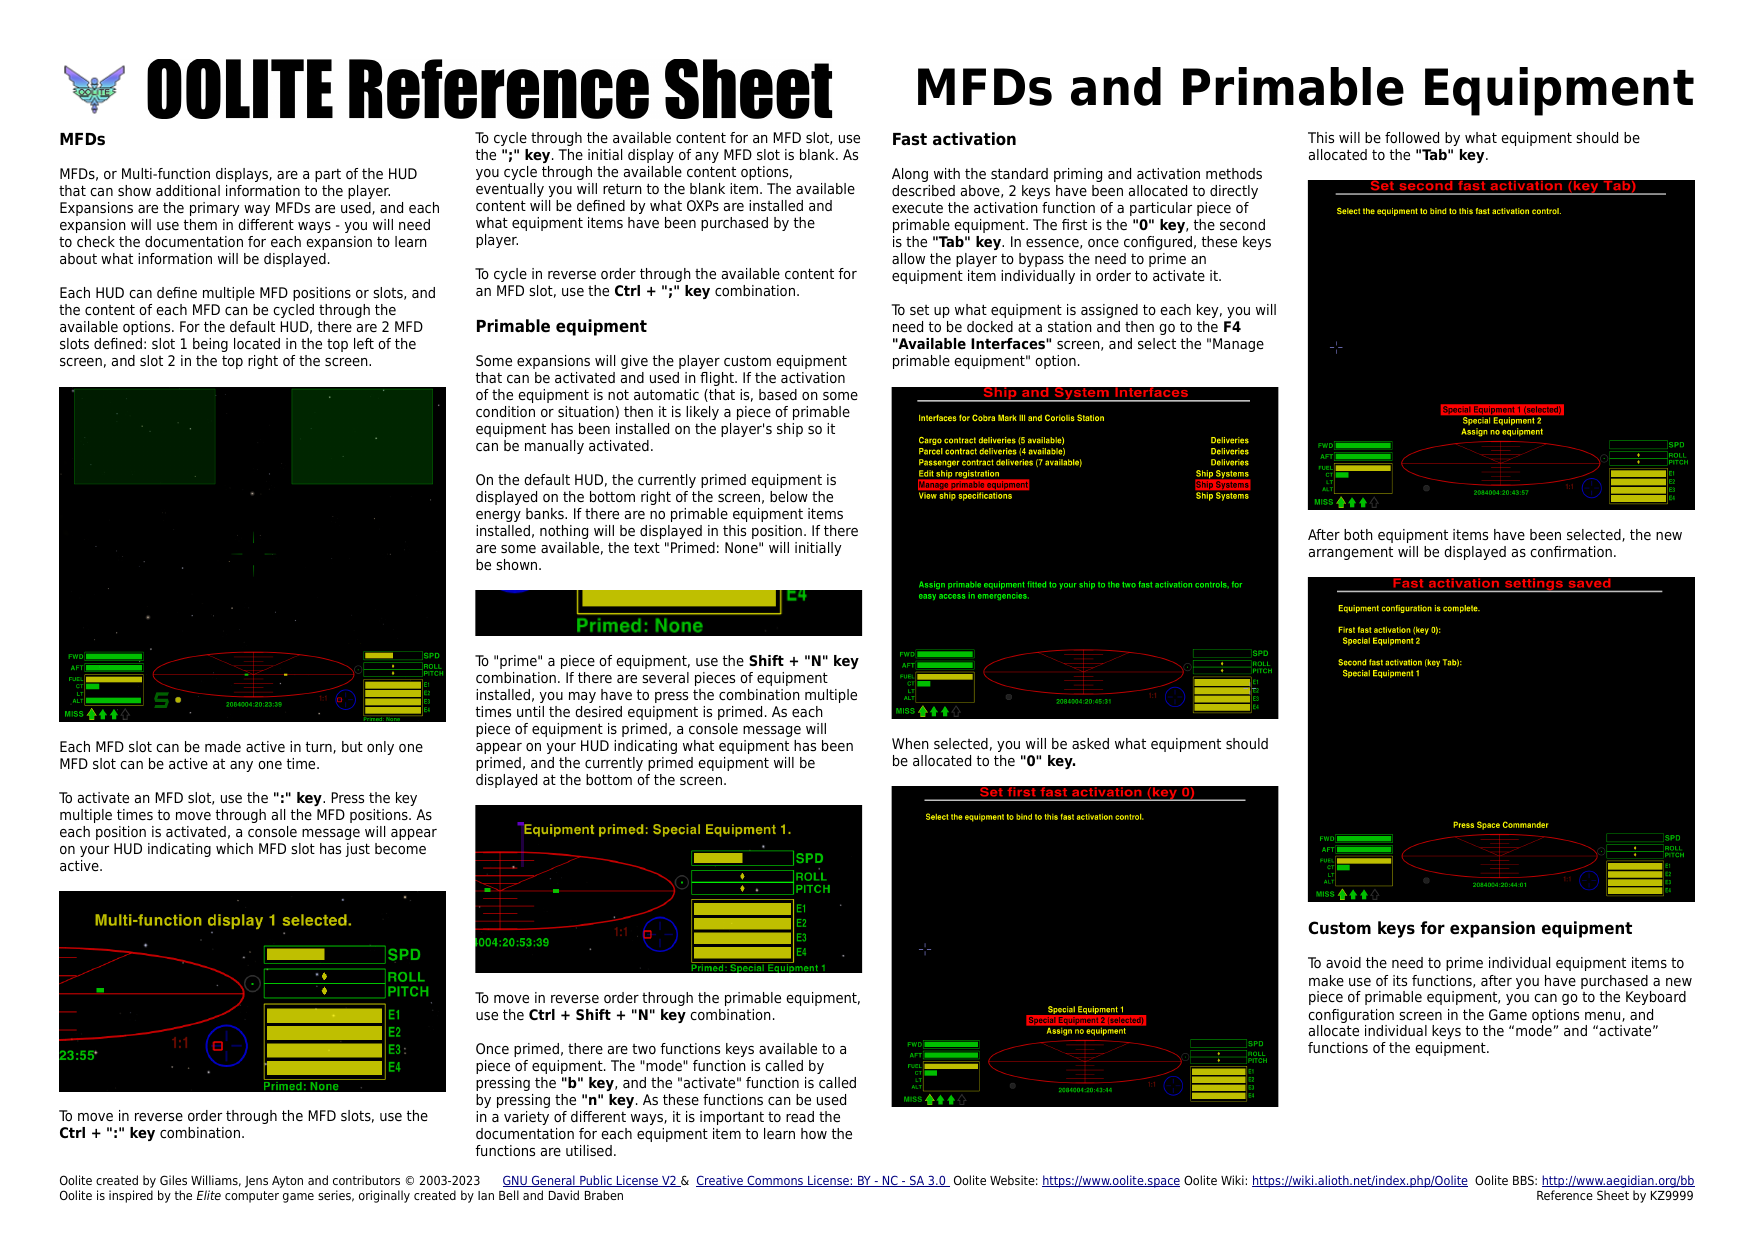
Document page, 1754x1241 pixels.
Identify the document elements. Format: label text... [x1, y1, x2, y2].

picture [891, 387, 1279, 719]
text This will be followed by what equipment should be allocated to the "Tab" key. [1308, 130, 1695, 164]
text To cycle through the available content for an MFD slot, use the ";" key. The initial display of any MFD slot is blank. As you cycle through the available content options, eventually you will return to the blank item. The available content will be defined by what OXPs are installed and what equipment items have been purchased by the player. [475, 130, 862, 249]
text After both equipment items have been selected, the new arrangement will be displayed as confirmation. [1308, 527, 1695, 561]
picture [61, 56, 128, 122]
text On the default HUD, the currently primed equipment is displayed on the bottom right of the screen, below the energy banks. If there are no primable equipment items installed, nothing will be displayed in this position. If there are some available, the text "Primed: None" will initially be shown. [475, 472, 862, 574]
text When selected, you will be asked what equipment should be allocated to the "0" key. [892, 736, 1278, 769]
text MFDs, or Multi-function displays, are a part of the HUD that can show additional information to the player. Expansions are the primary way MFDs are used, and each expansion will use them in different ways - you will need to check the documentation for each expansion to learn about what information will be displayed. [59, 166, 446, 268]
picture [891, 786, 1279, 1107]
text Primable equipment [475, 317, 862, 336]
text To avoid the need to prime individual equipment items to make use of its functions, after you have purchased a new piece of primable equipment, you can go to the Keyboard configuration screen in the Game options menu, and allocate individual keys to the “mode” and “activate” functions of the equipment. [1308, 955, 1695, 1057]
picture [147, 59, 833, 119]
text To "prime" a piece of equipment, use the Shift + "N" key combination. If there are several pieces of equipment installed, you may have to press the combination multiple times until the desired equipment is primed. As each piece of equipment is primed, a console message will appear on your HUD indicating what equipment has been primed, and the currently primed equipment will be displayed at the bottom of the screen. [475, 653, 862, 788]
text MFDs [59, 130, 446, 149]
text To move in reverse order through the MFD slots, use the Ctrl + ":" key combination. [59, 1108, 446, 1142]
text Some expansions will give the player custom equipment that can be activated and used in flight. If the activation of the equipment is not automatic (that is, based on some condition or situation) then it is likely a piece of primable equipment has been installed on the player's ship so it can be manually activated. [475, 353, 862, 455]
text Along with the standard priming and activation methods described above, 2 keys have been allocated to directly execute the activation function of a particular piece of primable equipment. The first is the "0" key, the second is the "Tab" key. In essence, once configured, these keys allow the player to bypass the need to prime an equipment item individually in order to activate it. [892, 166, 1278, 285]
text Each HUD can define multiple MFD positions or slots, and the content of each MFD can be cycled through the available options. For the default HUD, there are 2 MFD slots defined: slot 1 being located in the top left of the screen, and slot 2 in the top right of the screen. [59, 285, 446, 370]
picture [475, 805, 863, 973]
text To cycle in reverse order through the available content for an MFD slot, use the Ctrl + ";" key combination. [475, 266, 862, 300]
text Once primed, there are two functions keys available to a piece of equipment. The "mode" function is called by pressing the "b" key, and the "activate" function is called by pressing the "n" key. As these functions can be used in a variety of different ways, it is important to read the documentation for each equipment item to learn how the functions are utilised. [475, 1041, 862, 1160]
text To activate an MFD slot, use the ":" key. Press the key multiple times to move through all the MFD positions. As each position is activated, a console message will appear on your HUD indicating which MFD slot has just become active. [59, 790, 446, 874]
text Custom keys for expansion equipment [1308, 919, 1695, 938]
picture [59, 387, 446, 722]
text Each MFD slot can be made active in turn, but only one MFD slot can be active at any one time. [59, 739, 446, 773]
text To move in reverse order through the primable equipment, use the Ctrl + Shift + "N" key combination. [475, 990, 862, 1024]
text Fast activation [892, 130, 1278, 149]
picture [1307, 577, 1695, 902]
picture [475, 590, 863, 636]
text To set up what equipment is assigned to each key, you will need to be docked at a station and then go to the F4 "Available Interfaces" screen, and select the "Manage primable equipment" option. [892, 302, 1278, 370]
picture [59, 891, 446, 1092]
picture [1307, 180, 1695, 510]
